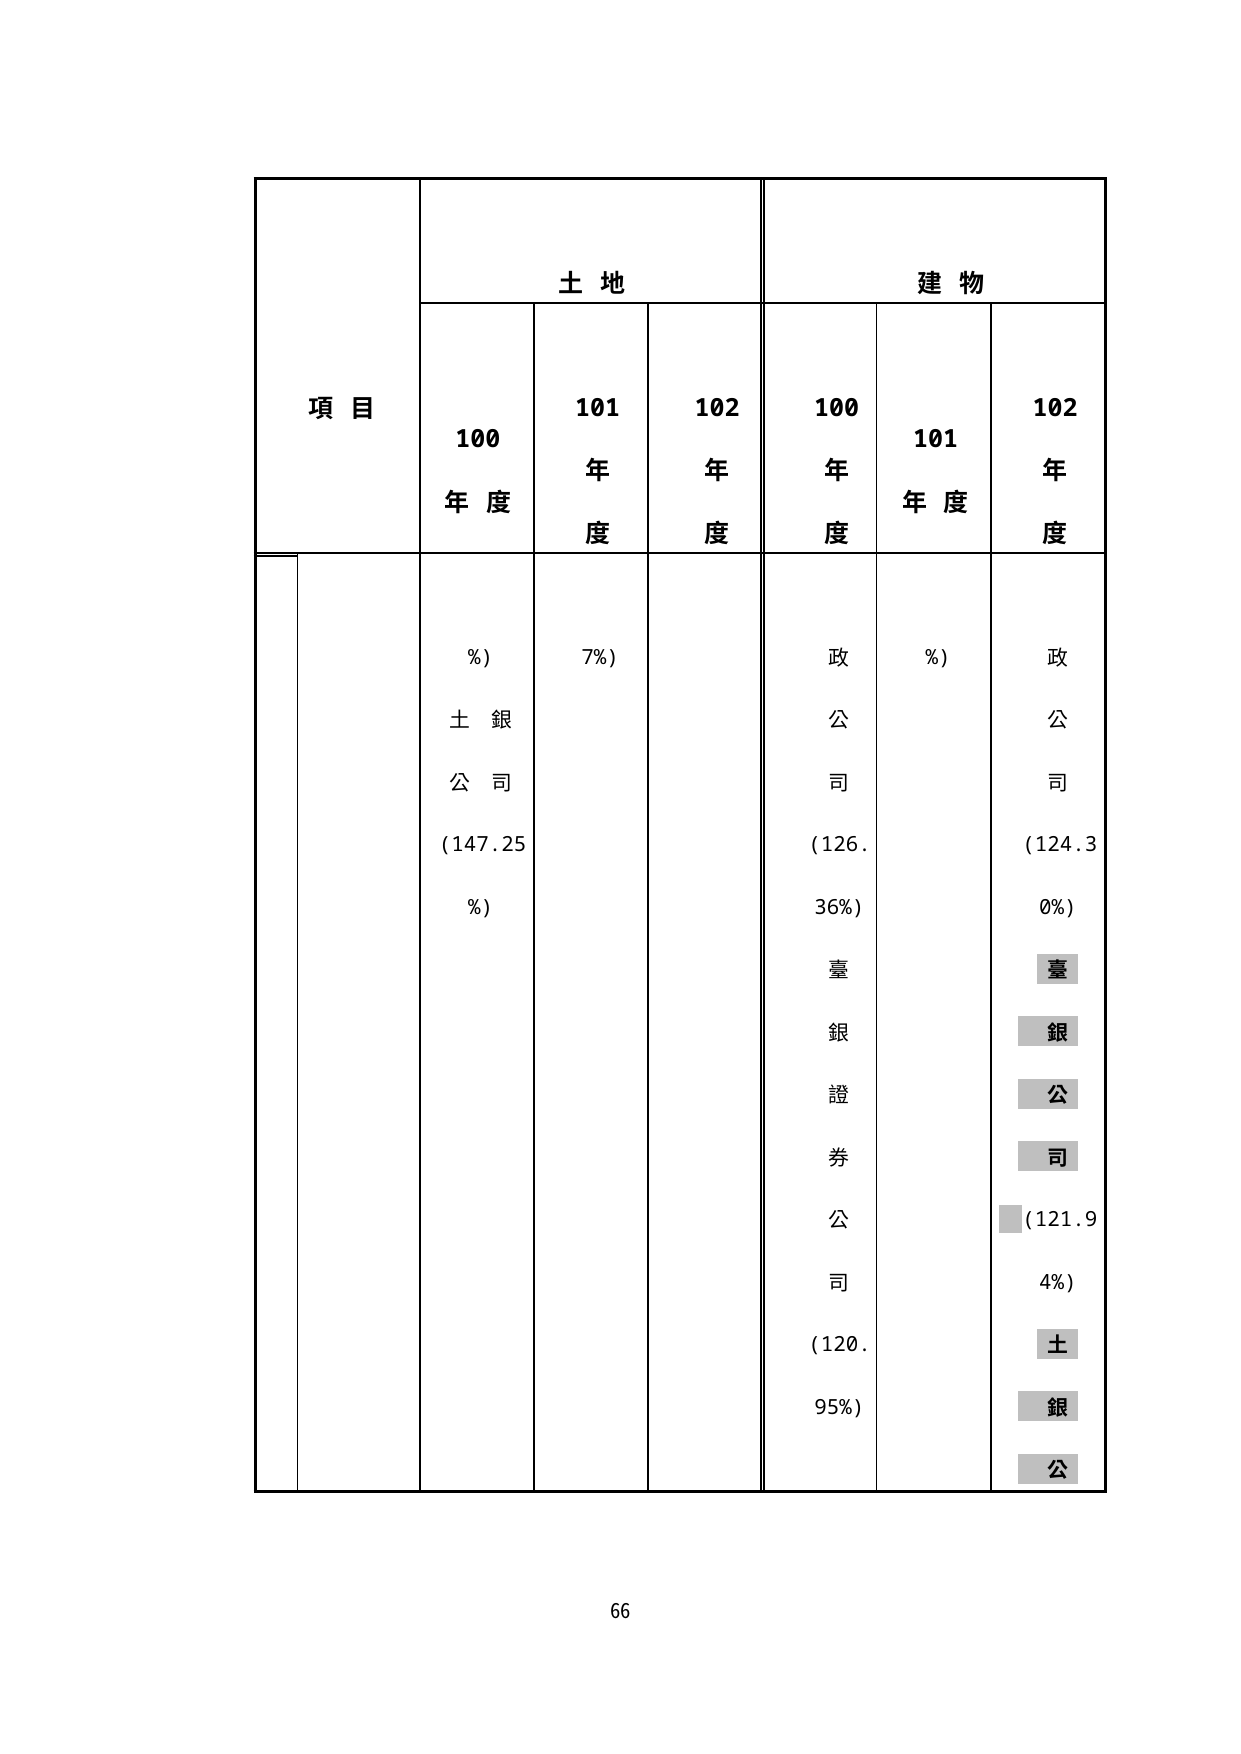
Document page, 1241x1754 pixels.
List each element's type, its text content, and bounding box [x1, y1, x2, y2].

table_cell 100年度 [765, 304, 876, 552]
table_cell [298, 554, 419, 1490]
table_cell 101年度 [877, 304, 990, 552]
table_cell 7%) [535, 554, 647, 1490]
table_header 土地 [421, 180, 760, 302]
table_cell [649, 554, 760, 1490]
table_header 建物 [765, 180, 1104, 302]
table_cell %) [877, 554, 990, 1490]
table_cell 102年度 [992, 304, 1104, 552]
table_header 項目 [257, 180, 419, 552]
table_cell 100年度 [421, 304, 533, 552]
table_cell 102年度 [649, 304, 760, 552]
table_cell 101年度 [535, 304, 647, 552]
table_cell 政公司(126.36%) 臺銀證券公司(120.95%) [765, 554, 876, 1490]
table_cell %) 土銀公司(147.25%) [421, 554, 533, 1490]
table_cell [257, 557, 297, 1490]
table_cell 政公司(124.30%) 臺銀公司(121.94%) 土銀公 [992, 554, 1104, 1490]
